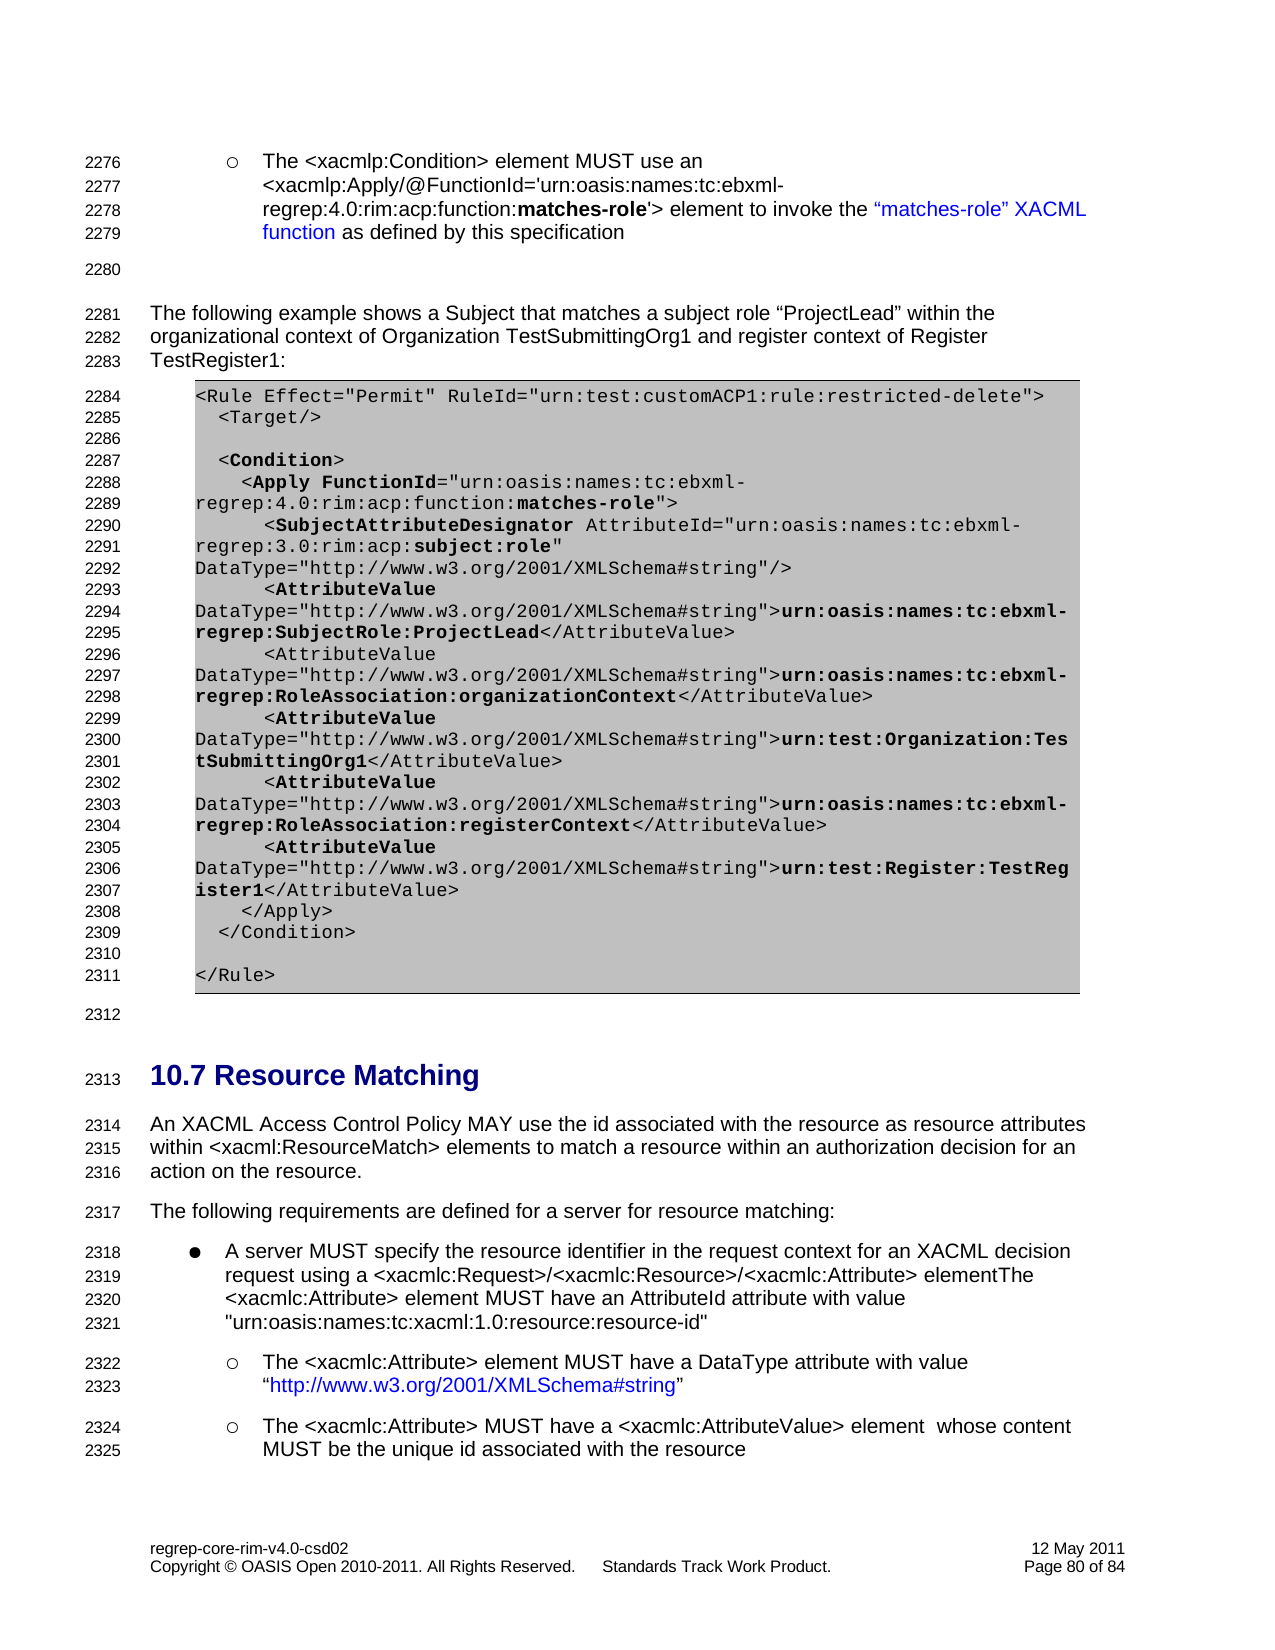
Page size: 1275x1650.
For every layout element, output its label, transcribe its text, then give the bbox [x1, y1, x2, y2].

text An XACML Access Control Policy MAY use the id associated with the resource as resource attributes within <xacml:ResourceMatch> elements to match a resource within an authorization decision for an action on the resource. [150, 1112, 1125, 1183]
text <Rule Effect="Permit" RuleId="urn:test:customACP1:rule:restricted-delete"> [195, 381, 1080, 401]
text <AttributeValue DataType="http://www.w3.org/2001/XMLSchema#string">urn:oasis:names:tc:ebxml-regrep:RoleAssociation:registerContext</AttributeValue> [195, 766, 1080, 831]
text The following requirements are defined for a server for resource matching: [150, 1199, 1125, 1223]
text <Apply FunctionId="urn:oasis:names:tc:ebxml-regrep:4.0:rim:acp:function:matches-role"> [195, 466, 1080, 509]
text </Apply> [195, 895, 1080, 916]
text <Condition> [195, 444, 1080, 466]
text </Rule> [195, 959, 1080, 993]
list The <xacmlc:Attribute> MUST have a <xacmlc:AttributeValue> element whose content MUST be the unique id associated with the resource [225, 1414, 1125, 1461]
text </Condition> [195, 916, 1080, 938]
text <AttributeValue DataType="http://www.w3.org/2001/XMLSchema#string">urn:test:Register:TestRegister1</AttributeValue> [195, 831, 1080, 895]
text <AttributeValue DataType="http://www.w3.org/2001/XMLSchema#string">urn:oasis:names:tc:ebxml-regrep:SubjectRole:ProjectLead</AttributeValue> [195, 573, 1080, 637]
text The following example shows a Subject that matches a subject role “ProjectLead” within the organizational context of Organization TestSubmittingOrg1 and register context of Register TestRegister1: [150, 301, 1125, 372]
text <Target/> [195, 401, 1080, 423]
list The <xacmlc:Attribute> element MUST have a DataType attribute with value “http://www.w3.org/2001/XMLSchema#string” [225, 1350, 1125, 1397]
subtitle Resource Matching [150, 1059, 1125, 1091]
list The <xacmlp:Condition> element MUST use an <xacmlp:Apply/@FunctionId='urn:oasis:names:tc:ebxml-regrep:4.0:rim:acp:function:matches-role'> element to invoke the “matches-role” XACML function as defined by this specification [225, 150, 1125, 244]
text <AttributeValue DataType="http://www.w3.org/2001/XMLSchema#string">urn:oasis:names:tc:ebxml-regrep:RoleAssociation:organizationContext</AttributeValue> [195, 637, 1080, 702]
list A server MUST specify the resource identifier in the request context for an XACML decision request using a <xacmlc:Request>/<xacmlc:Resource>/<xacmlc:Attribute> elementThe <xacmlc:Attribute> element MUST have an AttributeId attribute with value "urn:oasis:names:tc:xacml:1.0:resource:resource-id" [187, 1239, 1125, 1334]
text <AttributeValue DataType="http://www.w3.org/2001/XMLSchema#string">urn:test:Organization:TestSubmittingOrg1</AttributeValue> [195, 702, 1080, 766]
text <SubjectAttributeDesignator AttributeId="urn:oasis:names:tc:ebxml-regrep:3.0:rim:acp:subject:role" DataType="http://www.w3.org/2001/XMLSchema#string"/> [195, 509, 1080, 573]
